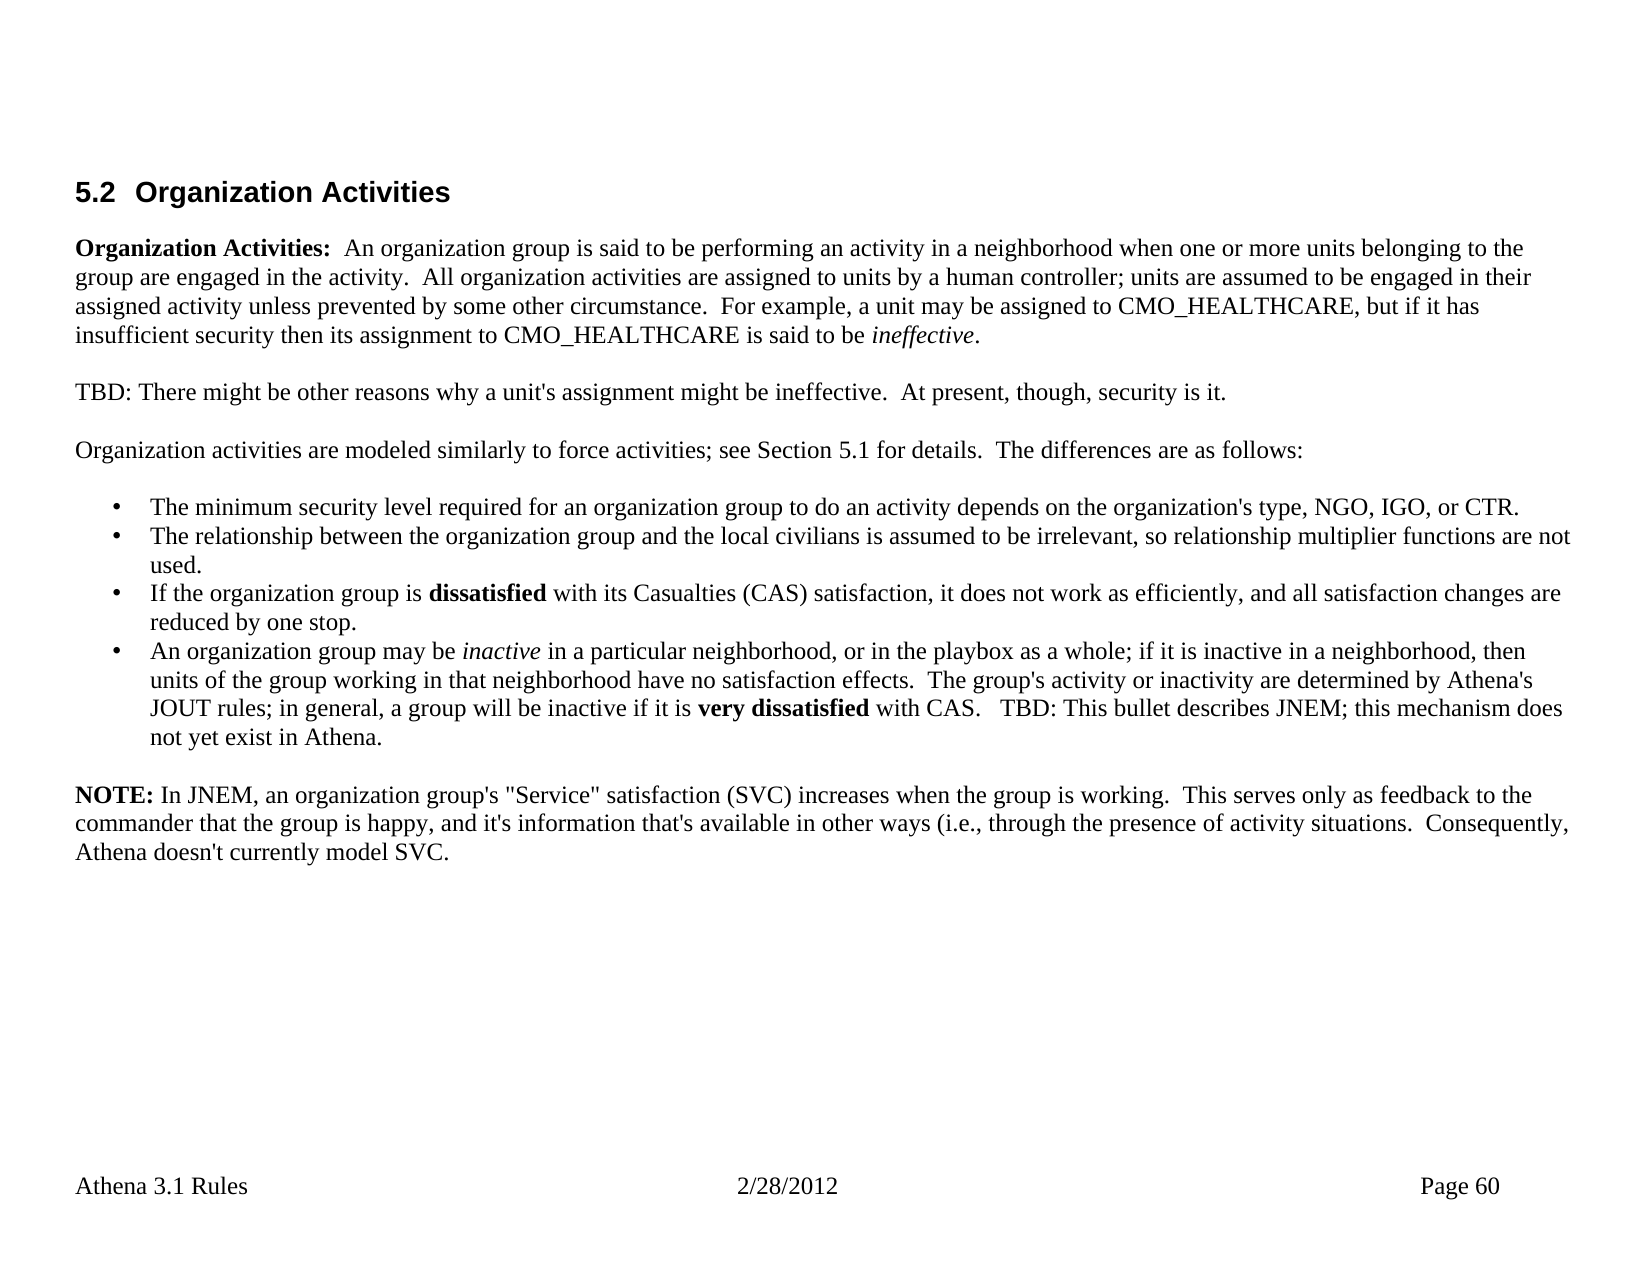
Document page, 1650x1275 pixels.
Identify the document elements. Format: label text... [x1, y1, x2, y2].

text Organization Activities: An organization group is said to be performing an activity in a neighborhood when one or more units belonging to the group are engaged in the activity. All organization activities are assigned to units by a human controller; units are assumed to be engaged in their assigned activity unless prevented by some other circumstance. For example, a unit may be assigned to CMO_HEALTHCARE, but if it has insufficient security then its assignment to CMO_HEALTHCARE is said to be ineffective. [75, 233, 1575, 348]
text Organization activities are modeled similarly to force activities; see Section 5.1 for details. The differences are as follows: [75, 435, 1575, 463]
text NOTE: In JNEM, an organization group's "Service" satisfaction (SVC) increases when the group is working. This serves only as feedback to the commander that the group is happy, and it's information that's available in other ways (i.e., through the presence of activity situations. Consequently, Athena doesn't currently model SVC. [75, 780, 1575, 866]
list The relationship between the organization group and the local civilians is assumed to be irrelevant, so relationship multiplier functions are not used. [112, 521, 1575, 578]
list An organization group may be inactive in a particular neighborhood, or in the playbox as a whole; if it is inactive in a neighborhood, then units of the group working in that neighborhood have no satisfaction effects. The group's activity or inactivity are determined by Athena's JOUT rules; in general, a group will be inactive if it is very dissatisfied with CAS. TBD: This bullet describes JNEM; this mechanism does not yet exist in Athena. [112, 636, 1575, 751]
subtitle Organization Activities [75, 175, 1575, 208]
list If the organization group is dissatisfied with its Casualties (CAS) satisfaction, it does not work as efficiently, and all satisfaction changes are reduced by one stop. [112, 578, 1575, 636]
text TBD: There might be other reasons why a unit's assignment might be ineffective. At present, though, security is it. [75, 377, 1575, 406]
list The minimum security level required for an organization group to do an activity depends on the organization's type, NGO, IGO, or CTR. [112, 492, 1575, 521]
